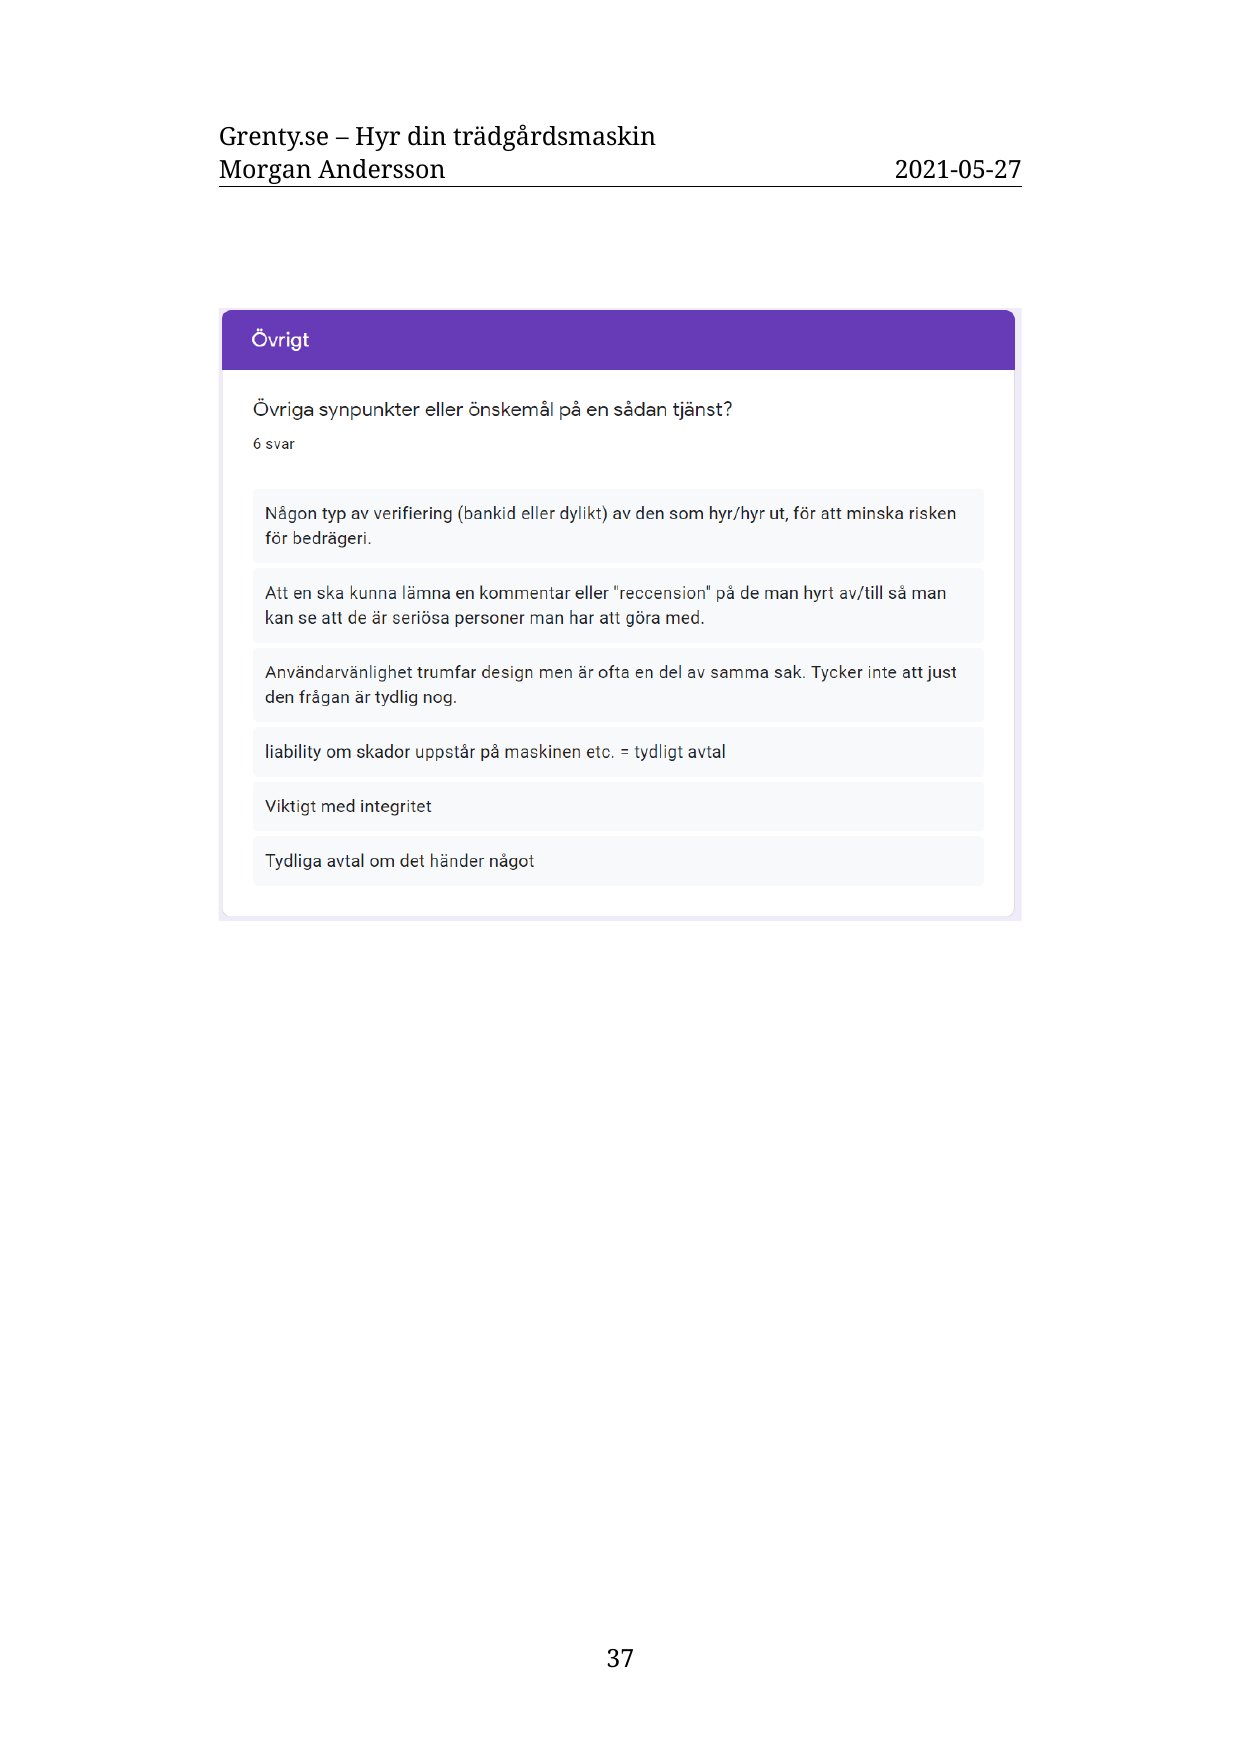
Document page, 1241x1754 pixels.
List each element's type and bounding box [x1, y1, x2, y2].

picture [218, 308, 1022, 921]
